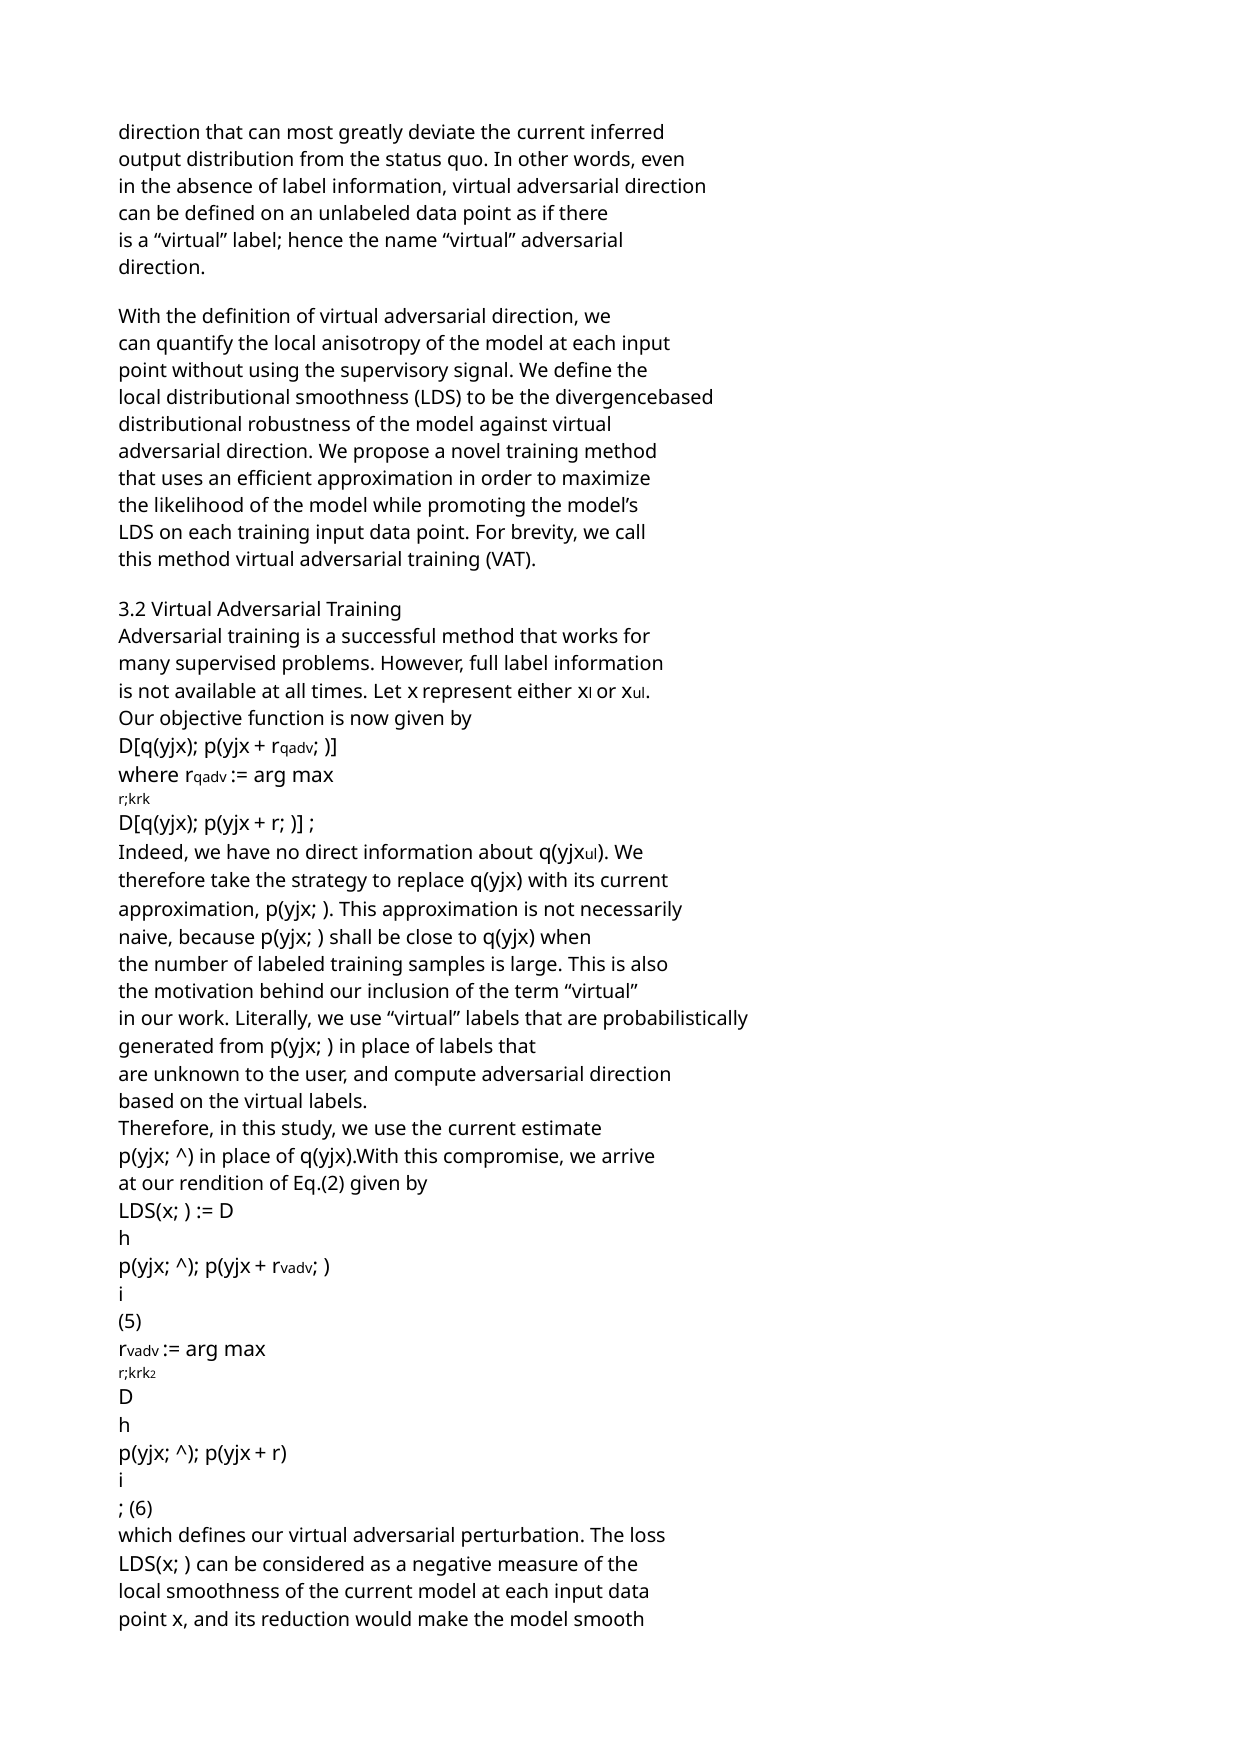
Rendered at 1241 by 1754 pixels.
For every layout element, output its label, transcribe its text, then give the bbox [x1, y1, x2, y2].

text output distribution from the status quo. In other words, even [118, 145, 1122, 172]
text r;krk2 [118, 1362, 1122, 1382]
text point without using the supervisory signal. We define the [118, 357, 1122, 384]
text Therefore, in this study, we use the current estimate [118, 1114, 1122, 1141]
text i [118, 1466, 1122, 1493]
text With the definition of virtual adversarial direction, we [118, 303, 1122, 330]
text local smoothness of the current model at each input data [118, 1577, 1122, 1604]
text which defines our virtual adversarial perturbation. The loss [118, 1522, 1122, 1549]
text the likelihood of the model while promoting the model’s [118, 492, 1122, 518]
text are unknown to the user, and compute adversarial direction [118, 1060, 1122, 1087]
text in our work. Literally, we use “virtual” labels that are probabilistically [118, 1004, 1122, 1031]
text based on the virtual labels. [118, 1087, 1122, 1114]
text distributional robustness of the model against virtual [118, 411, 1122, 438]
text (5) [118, 1307, 1122, 1334]
text p(yjx; ^) in place of q(yjx).With this compromise, we arrive [118, 1141, 1122, 1169]
text is not available at all times. Let x represent either xl or xul. [118, 676, 1122, 704]
text point x, and its reduction would make the model smooth [118, 1604, 1122, 1632]
text rvadv := arg max [118, 1334, 1122, 1362]
text the motivation behind our inclusion of the term “virtual” [118, 977, 1122, 1004]
text is a “virtual” label; hence the name “virtual” adversarial [118, 226, 1122, 253]
text approximation, p(yjx; ). This approximation is not necessarily [118, 894, 1122, 922]
text h [118, 1225, 1122, 1252]
text generated from p(yjx; ) in place of labels that [118, 1031, 1122, 1060]
text ; (6) [118, 1493, 1122, 1522]
text where rqadv := arg max [118, 760, 1122, 788]
text r;krk [118, 788, 1122, 808]
text D[q(yjx); p(yjx + r; )] ; [118, 808, 1122, 837]
text many supervised problems. However, full label information [118, 649, 1122, 676]
text Adversarial training is a successful method that works for [118, 622, 1122, 649]
text local distributional smoothness (LDS) to be the divergencebased [118, 384, 1122, 411]
text that uses an efficient approximation in order to maximize [118, 464, 1122, 492]
text can be defined on an unlabeled data point as if there [118, 199, 1122, 226]
text LDS(x; ) can be considered as a negative measure of the [118, 1549, 1122, 1577]
text in the absence of label information, virtual adversarial direction [118, 172, 1122, 199]
text p(yjx; ^); p(yjx + r) [118, 1438, 1122, 1466]
text D [118, 1382, 1122, 1411]
text Our objective function is now given by [118, 704, 1122, 732]
text LDS(x; ) := D [118, 1196, 1122, 1225]
text the number of labeled training samples is large. This is also [118, 951, 1122, 977]
text D[q(yjx); p(yjx + rqadv; )] [118, 732, 1122, 760]
text this method virtual adversarial training (VAT). [118, 546, 1122, 572]
text adversarial direction. We propose a novel training method [118, 438, 1122, 464]
text i [118, 1280, 1122, 1307]
text at our rendition of Eq.(2) given by [118, 1169, 1122, 1196]
text p(yjx; ^); p(yjx + rvadv; ) [118, 1252, 1122, 1280]
text direction. [118, 253, 1122, 280]
text therefore take the strategy to replace q(yjx) with its current [118, 865, 1122, 894]
text LDS on each training input data point. For brevity, we call [118, 518, 1122, 546]
text Indeed, we have no direct information about q(yjxul). We [118, 837, 1122, 865]
text 3.2 Virtual Adversarial Training [118, 595, 1122, 622]
text direction that can most greatly deviate the current inferred [118, 118, 1122, 145]
text h [118, 1411, 1122, 1438]
text naive, because p(yjx; ) shall be close to q(yjx) when [118, 922, 1122, 951]
text can quantify the local anisotropy of the model at each input [118, 330, 1122, 357]
